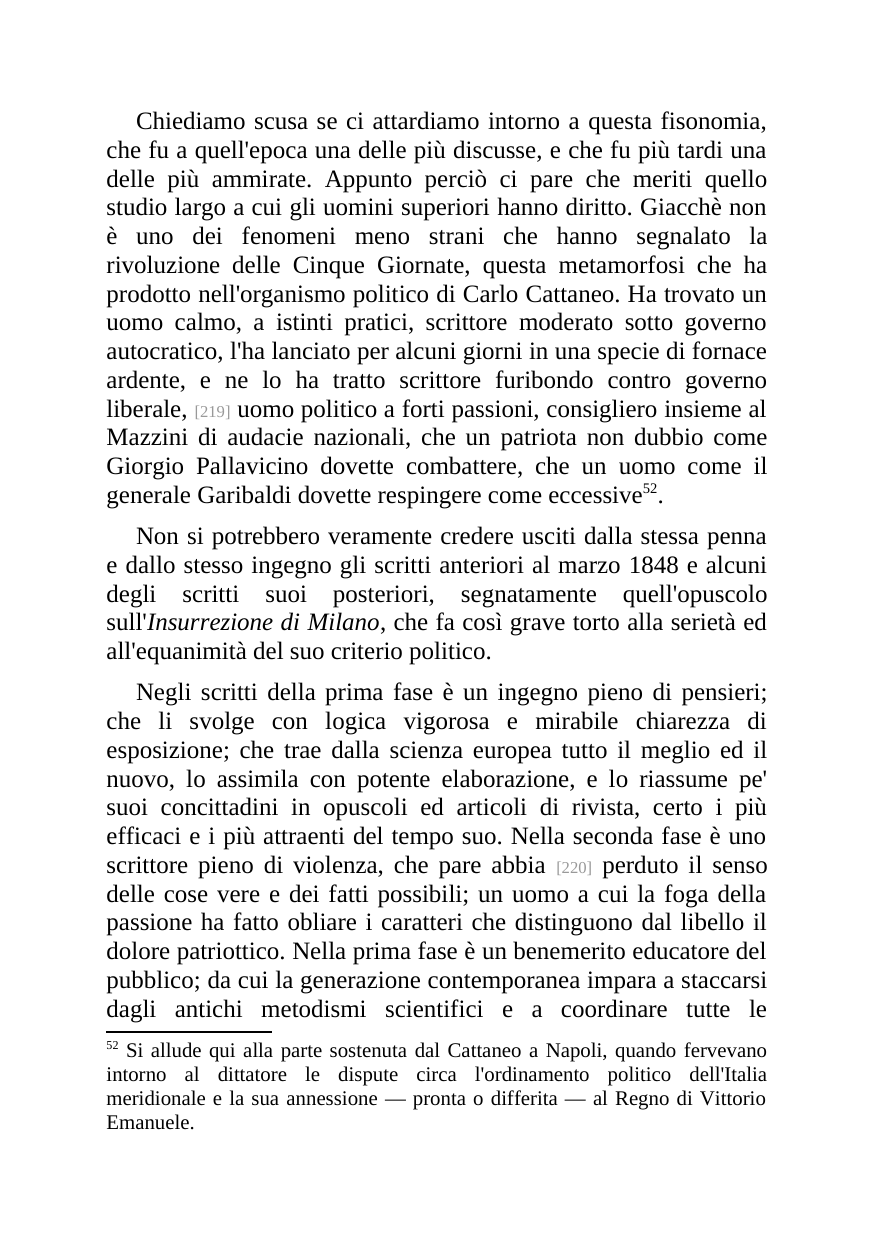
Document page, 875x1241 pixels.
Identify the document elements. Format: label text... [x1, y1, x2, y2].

text Chiediamo scusa se ci attardiamo intorno a questa fisonomia, che fu a quell'epoca una delle più discusse, e che fu più tardi una delle più ammirate. Appunto perciò ci pare che meriti quello studio largo a cui gli uomini superiori hanno diritto. Giacchè non è uno dei fenomeni meno strani che hanno segnalato la rivoluzione delle Cinque Giornate, questa metamorfosi che ha prodotto nell'organismo politico di Carlo Cattaneo. Ha trovato un uomo calmo, a istinti pratici, scrittore moderato sotto governo autocratico, l'ha lanciato per alcuni giorni in una specie di fornace ardente, e ne lo ha tratto scrittore furibondo contro governo liberale, [219] uomo politico a forti passioni, consigliero insieme al Mazzini di audacie nazionali, che un patriota non dubbio come Giorgio Pallavicino dovette combattere, che un uomo come il generale Garibaldi dovette respingere come eccessive. [106, 106, 768, 509]
text Negli scritti della prima fase è un ingegno pieno di pensieri; che li svolge con logica vigorosa e mirabile chiarezza di esposizione; che trae dalla scienza europea tutto il meglio ed il nuovo, lo assimila con potente elaborazione, e lo riassume pe' suoi concittadini in opuscoli ed articoli di rivista, certo i più efficaci e i più attraenti del tempo suo. Nella seconda fase è uno scrittore pieno di violenza, che pare abbia [220] perduto il senso delle cose vere e dei fatti possibili; un uomo a cui la foga della passione ha fatto obliare i caratteri che distinguono dal libello il dolore patriottico. Nella prima fase è un benemerito educatore del pubblico; da cui la generazione contemporanea impara a staccarsi dagli antichi metodismi scientifici e a coordinare tutte le [106, 677, 768, 1022]
text Si allude qui alla parte sostenuta dal Cattaneo a Napoli, quando fervevano intorno al dittatore le dispute circa l'ordinamento politico dell'Italia meridionale e la sua annessione — pronta o differita — al Regno di Vittorio Emanuele. [106, 1038, 768, 1134]
text Non si potrebbero veramente credere usciti dalla stessa penna e dallo stesso ingegno gli scritti anteriori al marzo 1848 e alcuni degli scritti suoi posteriori, segnatamente quell'opuscolo sull'Insurrezione di Milano, che fa così grave torto alla serietà ed all'equanimità del suo criterio politico. [106, 521, 768, 665]
